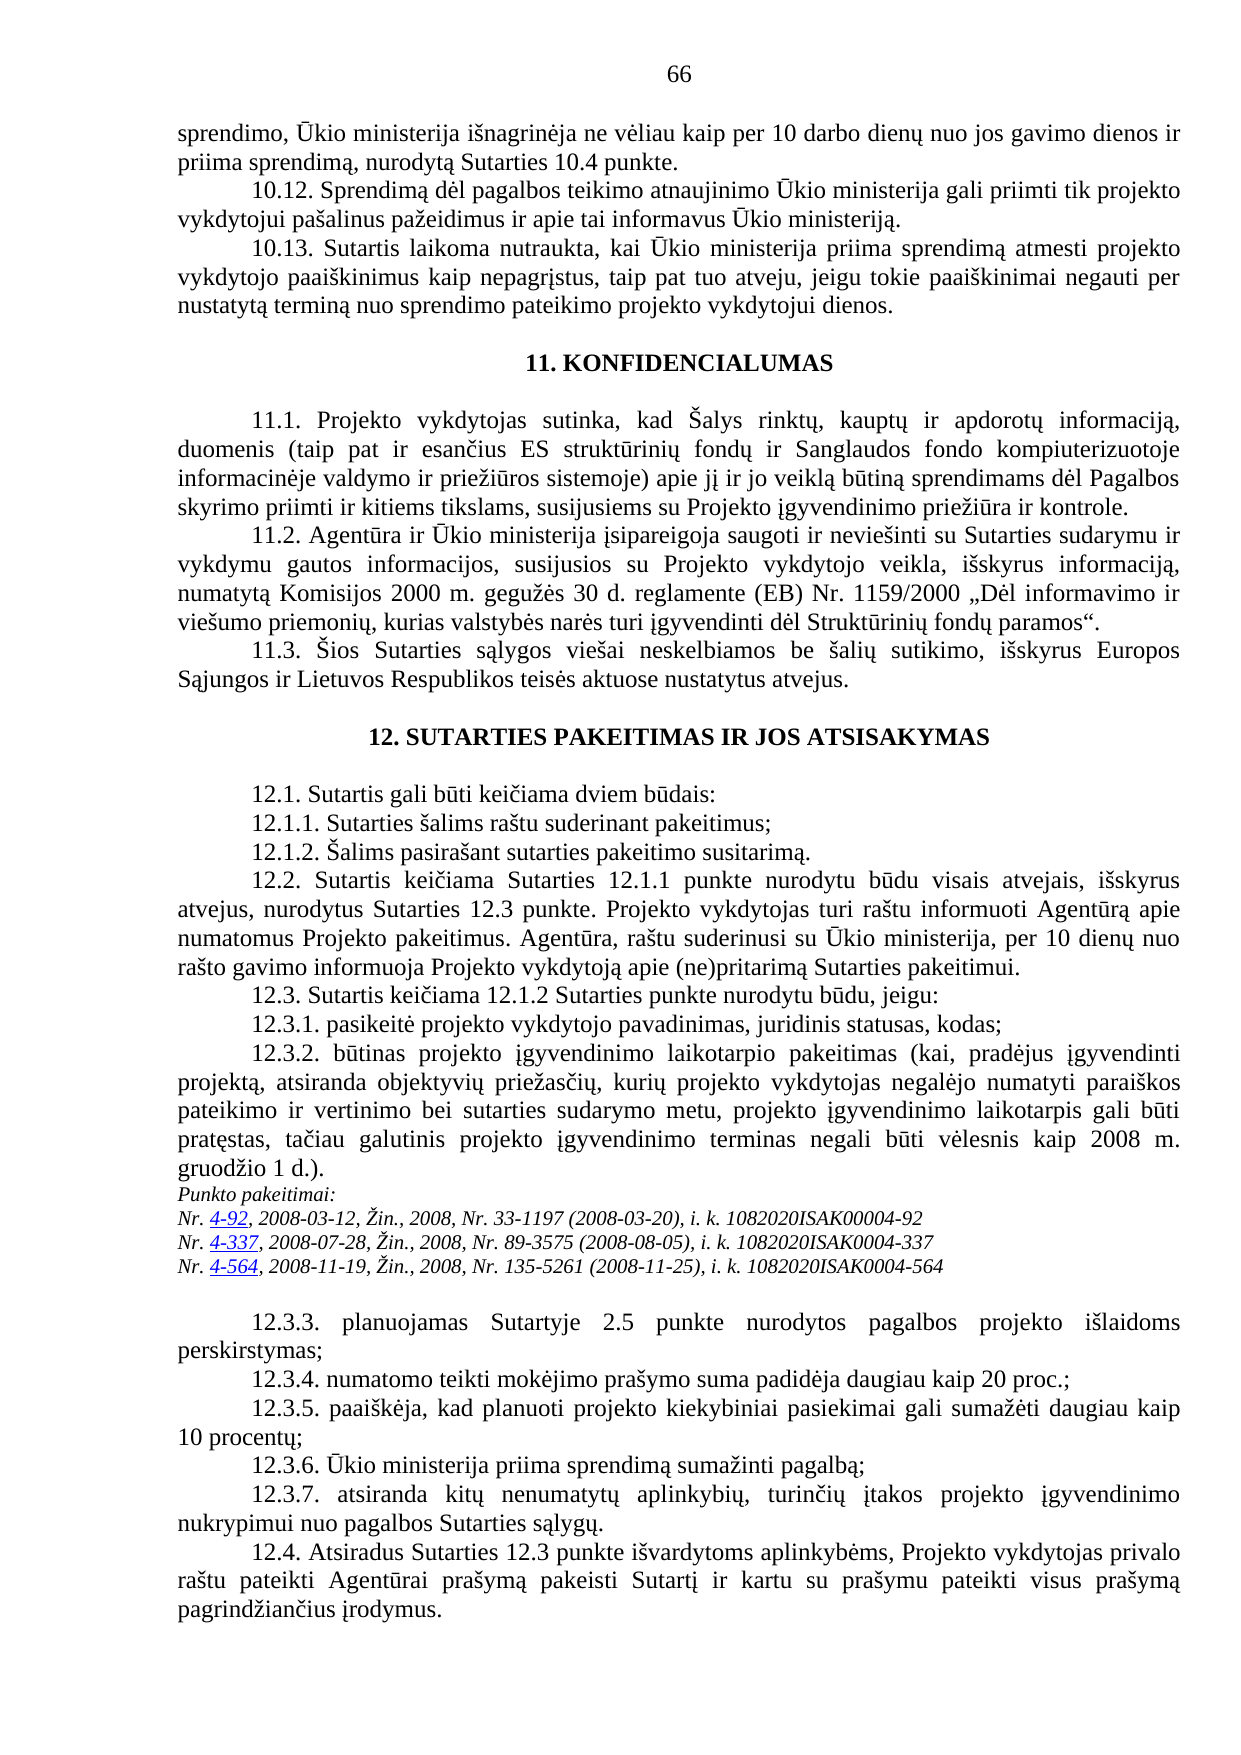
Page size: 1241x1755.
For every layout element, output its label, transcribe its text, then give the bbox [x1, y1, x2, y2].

text 12.1.2. Šalims pasirašant sutarties pakeitimo susitarimą. [177, 837, 1181, 866]
text 12.1.1. Sutarties šalims raštu suderinant pakeitimus; [177, 808, 1181, 837]
text 11.1. Projekto vykdytojas sutinka, kad Šalys rinktų, kauptų ir apdorotų informaciją, duomenis (taip pat ir esančius ES struktūrinių fondų ir Sanglaudos fondo kompiuterizuotoje informacinėje valdymo ir priežiūros sistemoje) apie jį ir jo veiklą būtiną sprendimams dėl Pagalbos skyrimo priimti ir kitiems tikslams, susijusiems su Projekto įgyvendinimo priežiūra ir kontrole. [177, 406, 1181, 521]
text 10.13. Sutartis laikoma nutraukta, kai Ūkio ministerija priima sprendimą atmesti projekto vykdytojo paaiškinimus kaip nepagrįstus, taip pat tuo atveju, jeigu tokie paaiškinimai negauti per nustatytą terminą nuo sprendimo pateikimo projekto vykdytojui dienos. [177, 233, 1181, 319]
text 12.3.7. atsiranda kitų nenumatytų aplinkybių, turinčių įtakos projekto įgyvendinimo nukrypimui nuo pagalbos Sutarties sąlygų. [177, 1479, 1181, 1537]
text 12.3.2. būtinas projekto įgyvendinimo laikotarpio pakeitimas (kai, pradėjus įgyvendinti projektą, atsiranda objektyvių priežasčių, kurių projekto vykdytojas negalėjo numatyti paraiškos pateikimo ir vertinimo bei sutarties sudarymo metu, projekto įgyvendinimo laikotarpis gali būti pratęstas, tačiau galutinis projekto įgyvendinimo terminas negali būti vėlesnis kaip 2008 m. gruodžio 1 d.). [177, 1038, 1181, 1182]
text Nr. 4-337, 2008-07-28, Žin., 2008, Nr. 89-3575 (2008-08-05), i. k. 1082020ISAK0004-337 [177, 1230, 1181, 1254]
text 12.3. Sutartis keičiama 12.1.2 Sutarties punkte nurodytu būdu, jeigu: [177, 981, 1181, 1009]
text 11.3. Šios Sutarties sąlygos viešai neskelbiamos be šalių sutikimo, išskyrus Europos Sąjungos ir Lietuvos Respublikos teisės aktuose nustatytus atvejus. [177, 636, 1181, 693]
text 11. KONFIDENCIALUMAS [177, 348, 1181, 377]
text 12.3.3. planuojamas Sutartyje 2.5 punkte nurodytos pagalbos projekto išlaidoms perskirstymas; [177, 1307, 1181, 1364]
text 12.3.6. Ūkio ministerija priima sprendimą sumažinti pagalbą; [177, 1451, 1181, 1479]
text 12.3.5. paaiškėja, kad planuoti projekto kiekybiniai pasiekimai gali sumažėti daugiau kaip 10 procentų; [177, 1393, 1181, 1451]
text 12.2. Sutartis keičiama Sutarties 12.1.1 punkte nurodytu būdu visais atvejais, išskyrus atvejus, nurodytus Sutarties 12.3 punkte. Projekto vykdytojas turi raštu informuoti Agentūrą apie numatomus Projekto pakeitimus. Agentūra, raštu suderinusi su Ūkio ministerija, per 10 dienų nuo rašto gavimo informuoja Projekto vykdytoją apie (ne)pritarimą Sutarties pakeitimui. [177, 866, 1181, 981]
text Nr. 4-92, 2008-03-12, Žin., 2008, Nr. 33-1197 (2008-03-20), i. k. 1082020ISAK00004-92 [177, 1206, 1181, 1230]
text Nr. 4-564, 2008-11-19, Žin., 2008, Nr. 135-5261 (2008-11-25), i. k. 1082020ISAK0004-564 [177, 1254, 1181, 1278]
text 12.4. Atsiradus Sutarties 12.3 punkte išvardytoms aplinkybėms, Projekto vykdytojas privalo raštu pateikti Agentūrai prašymą pakeisti Sutartį ir kartu su prašymu pateikti visus prašymą pagrindžiančius įrodymus. [177, 1537, 1181, 1623]
text 10.12. Sprendimą dėl pagalbos teikimo atnaujinimo Ūkio ministerija gali priimti tik projekto vykdytojui pašalinus pažeidimus ir apie tai informavus Ūkio ministeriją. [177, 176, 1181, 233]
text 12.3.4. numatomo teikti mokėjimo prašymo suma padidėja daugiau kaip 20 proc.; [177, 1364, 1181, 1393]
text 12. SUTARTIES PAKEITIMAS IR JOS ATSISAKYMAS [177, 722, 1181, 751]
text 12.1. Sutartis gali būti keičiama dviem būdais: [177, 779, 1181, 808]
text sprendimo, Ūkio ministerija išnagrinėja ne vėliau kaip per 10 darbo dienų nuo jos gavimo dienos ir priima sprendimą, nurodytą Sutarties 10.4 punkte. [177, 118, 1181, 176]
text 12.3.1. pasikeitė projekto vykdytojo pavadinimas, juridinis statusas, kodas; [177, 1009, 1181, 1038]
text Punkto pakeitimai: [177, 1182, 1181, 1206]
text 11.2. Agentūra ir Ūkio ministerija įsipareigoja saugoti ir neviešinti su Sutarties sudarymu ir vykdymu gautos informacijos, susijusios su Projekto vykdytojo veikla, išskyrus informaciją, numatytą Komisijos 2000 m. gegužės 30 d. reglamente (EB) Nr. 1159/2000 „Dėl informavimo ir viešumo priemonių, kurias valstybės narės turi įgyvendinti dėl Struktūrinių fondų paramos“. [177, 521, 1181, 636]
